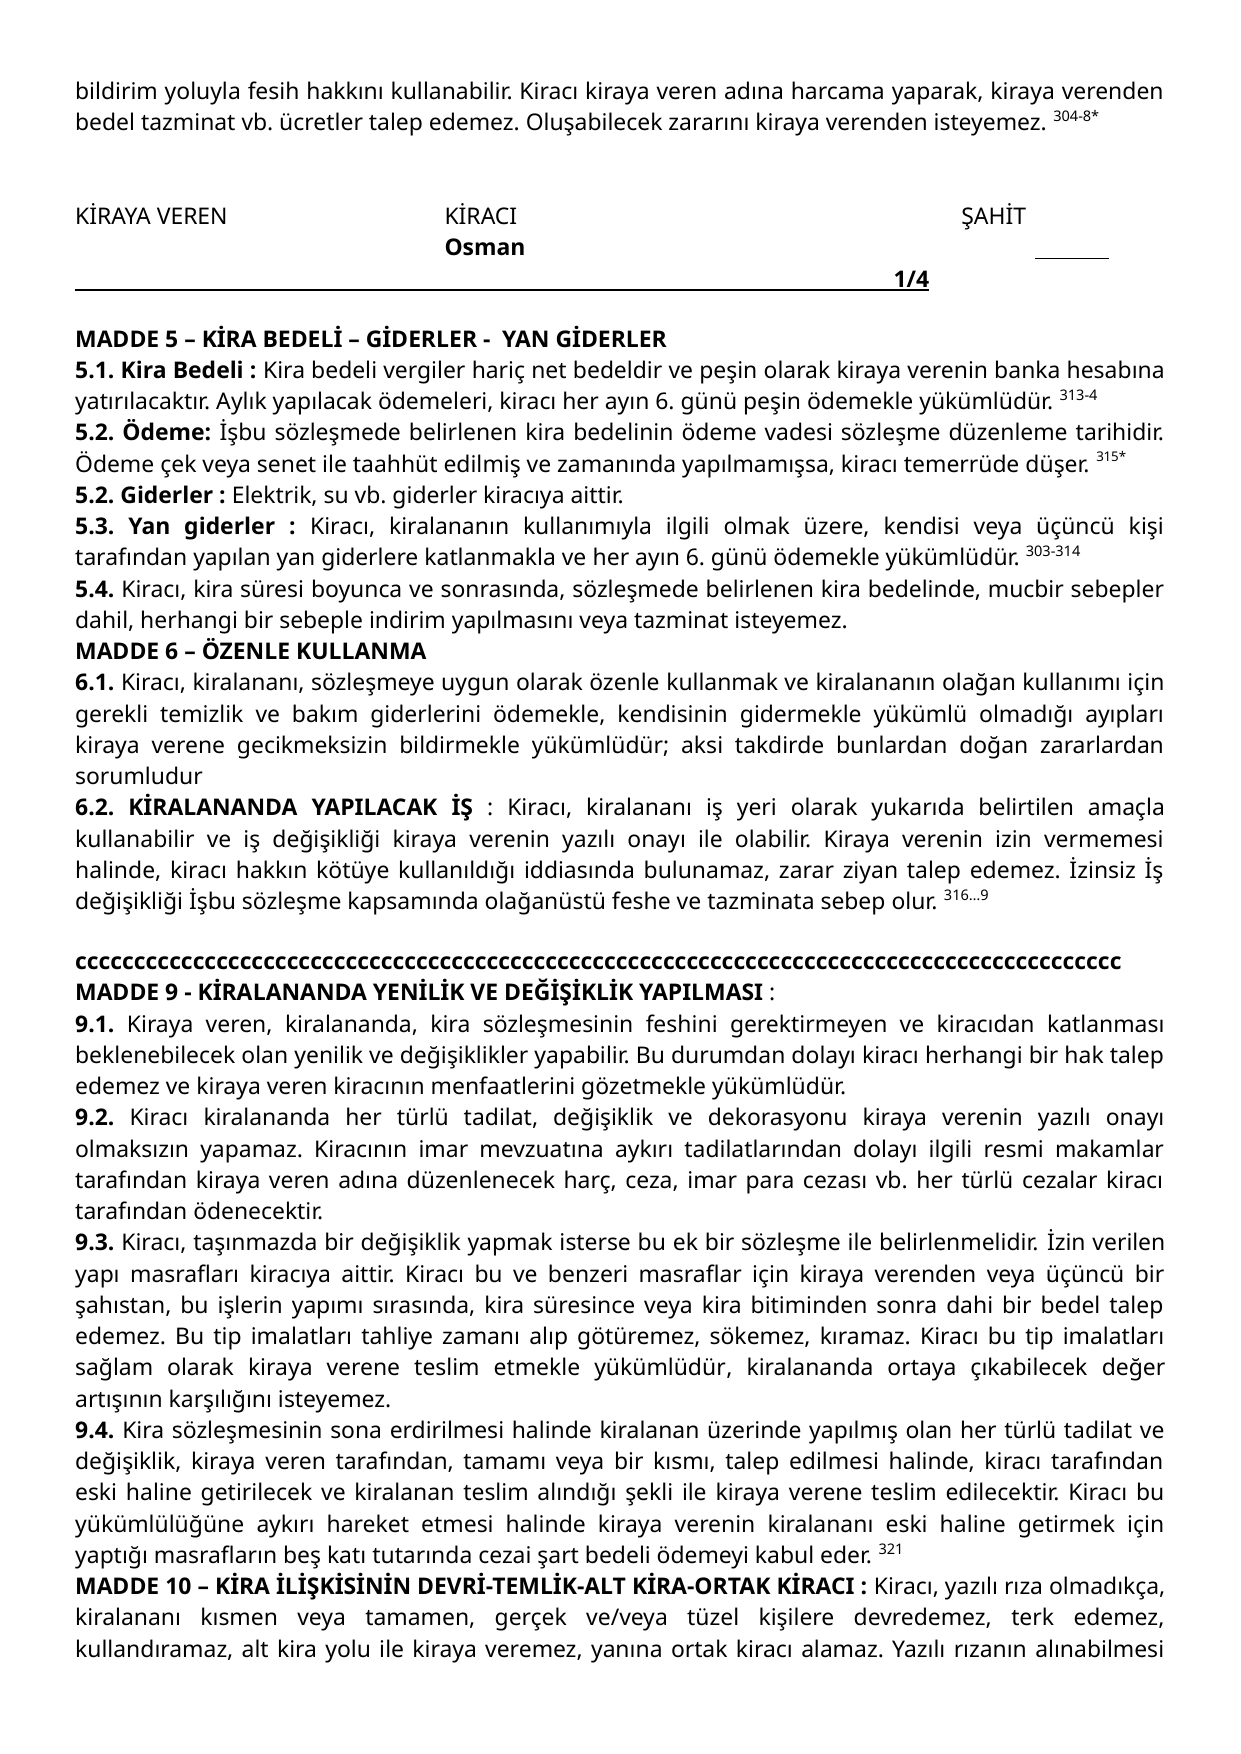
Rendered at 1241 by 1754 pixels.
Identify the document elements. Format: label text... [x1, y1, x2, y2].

text MADDE 5 – KİRA BEDELİ – GİDERLER - YAN GİDERLER [75, 322, 1165, 354]
text 9.2. Kiracı kiralananda her türlü tadilat, değişiklik ve dekorasyonu kiraya verenin yazılı onayı olmaksızın yapamaz. Kiracının imar mevzuatına aykırı tadilatlarından dolayı ilgili resmi makamlar tarafından kiraya veren adına düzenlenecek harç, ceza, imar para cezası vb. her türlü cezalar kiracı tarafından ödenecektir. [75, 1101, 1165, 1226]
text 6.2. KİRALANANDA YAPILACAK İŞ : Kiracı, kiralananı iş yeri olarak yukarıda belirtilen amaçla kullanabilir ve iş değişikliği kiraya verenin yazılı onayı ile olabilir. Kiraya verenin izin vermemesi halinde, kiracı hakkın kötüye kullanıldığı iddiasında bulunamaz, zarar ziyan talep edemez. İzinsiz İş değişikliği İşbu sözleşme kapsamında olağanüstü feshe ve tazminata sebep olur. 316…9 [75, 791, 1165, 916]
text KİRAYA VEREN KİRACI ŞAHİT [75, 200, 1165, 231]
text 9.4. Kira sözleşmesinin sona erdirilmesi halinde kiralanan üzerinde yapılmış olan her türlü tadilat ve değişiklik, kiraya veren tarafından, tamamı veya bir kısmı, talep edilmesi halinde, kiracı tarafından eski haline getirilecek ve kiralanan teslim alındığı şekli ile kiraya verene teslim edilecektir. Kiracı bu yükümlülüğüne aykırı hareket etmesi halinde kiraya verenin kiralananı eski haline getirmek için yaptığı masrafların beş katı tutarında cezai şart bedeli ödemeyi kabul eder. 321 [75, 1414, 1165, 1570]
text MADDE 9 - KİRALANANDA YENİLİK VE DEĞİŞİKLİK YAPILMASI : [75, 976, 1165, 1007]
text 5.1. Kira Bedeli : Kira bedeli vergiler hariç net bedeldir ve peşin olarak kiraya verenin banka hesabına yatırılacaktır. Aylık yapılacak ödemeleri, kiracı her ayın 6. günü peşin ödemekle yükümlüdür. 313-4 [75, 354, 1165, 416]
text MADDE 10 – KİRA İLİŞKİSİNİN DEVRİ-TEMLİK-ALT KİRA-ORTAK KİRACI : Kiracı, yazılı rıza olmadıkça, kiralananı kısmen veya tamamen, gerçek ve/veya tüzel kişilere devredemez, terk edemez, kullandıramaz, alt kira yolu ile kiraya veremez, yanına ortak kiracı alamaz. Yazılı rızanın alınabilmesi [75, 1570, 1165, 1664]
text 5.2. Giderler : Elektrik, su vb. giderler kiracıya aittir. [75, 479, 1165, 510]
text bildirim yoluyla fesih hakkını kullanabilir. Kiracı kiraya veren adına harcama yaparak, kiraya verenden bedel tazminat vb. ücretler talep edemez. Oluşabilecek zararını kiraya verenden isteyemez. 304-8* [75, 75, 1165, 137]
text 5.3. Yan giderler : Kiracı, kiralananın kullanımıyla ilgili olmak üzere, kendisi veya üçüncü kişi tarafından yapılan yan giderlere katlanmakla ve her ayın 6. günü ödemekle yükümlüdür. 303-314 [75, 510, 1165, 572]
text Osman 1/4 [75, 231, 1165, 294]
text ccccccccccccccccccccccccccccccccccccccccccccccccccccccccccccccccccccccccccccccccccccccccc [75, 945, 1165, 976]
text 5.2. Ödeme: İşbu sözleşmede belirlenen kira bedelinin ödeme vadesi sözleşme düzenleme tarihidir. Ödeme çek veya senet ile taahhüt edilmiş ve zamanında yapılmamışsa, kiracı temerrüde düşer. 315* [75, 416, 1165, 479]
text 6.1. Kiracı, kiralananı, sözleşmeye uygun olarak özenle kullanmak ve kiralananın olağan kullanımı için gerekli temizlik ve bakım giderlerini ödemekle, kendisinin gidermekle yükümlü olmadığı ayıpları kiraya verene gecikmeksizin bildirmekle yükümlüdür; aksi takdirde bunlardan doğan zararlardan sorumludur [75, 666, 1165, 791]
text 9.3. Kiracı, taşınmazda bir değişiklik yapmak isterse bu ek bir sözleşme ile belirlenmelidir. İzin verilen yapı masrafları kiracıya aittir. Kiracı bu ve benzeri masraflar için kiraya verenden veya üçüncü bir şahıstan, bu işlerin yapımı sırasında, kira süresince veya kira bitiminden sonra dahi bir bedel talep edemez. Bu tip imalatları tahliye zamanı alıp götüremez, sökemez, kıramaz. Kiracı bu tip imalatları sağlam olarak kiraya verene teslim etmekle yükümlüdür, kiralananda ortaya çıkabilecek değer artışının karşılığını isteyemez. [75, 1226, 1165, 1414]
text 9.1. Kiraya veren, kiralananda, kira sözleşmesinin feshini gerektirmeyen ve kiracıdan katlanması beklenebilecek olan yenilik ve değişiklikler yapabilir. Bu durumdan dolayı kiracı herhangi bir hak talep edemez ve kiraya veren kiracının menfaatlerini gözetmekle yükümlüdür. [75, 1007, 1165, 1101]
text MADDE 6 – ÖZENLE KULLANMA [75, 635, 1165, 666]
text 5.4. Kiracı, kira süresi boyunca ve sonrasında, sözleşmede belirlenen kira bedelinde, mucbir sebepler dahil, herhangi bir sebeple indirim yapılmasını veya tazminat isteyemez. [75, 572, 1165, 635]
